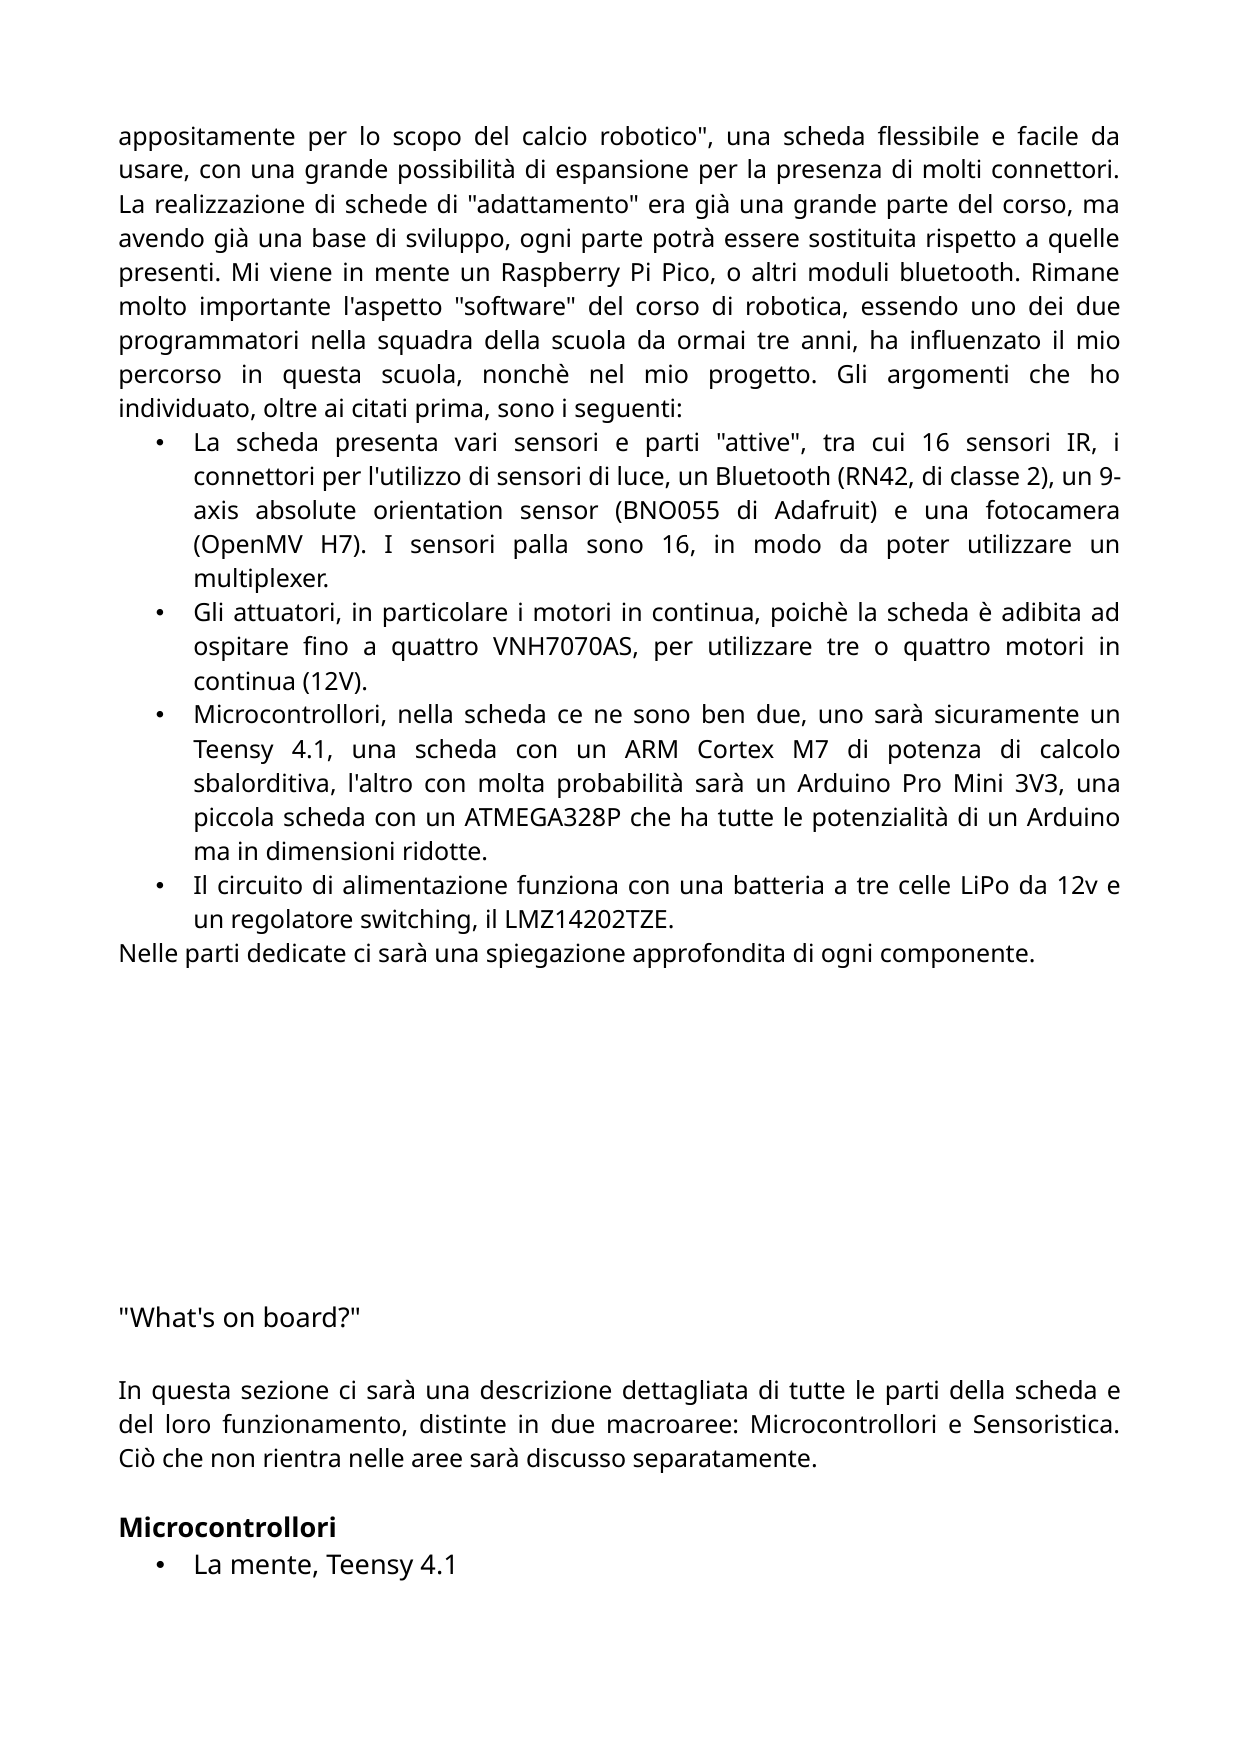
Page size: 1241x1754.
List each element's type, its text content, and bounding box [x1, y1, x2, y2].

list Microcontrollori, nella scheda ce ne sono ben due, uno sarà sicuramente un Teensy 4.1, una scheda con un ARM Cortex M7 di potenza di calcolo sbalorditiva, l'altro con molta probabilità sarà un Arduino Pro Mini 3V3, una piccola scheda con un ATMEGA328P che ha tutte le potenzialità di un Arduino ma in dimensioni ridotte. [156, 697, 1122, 867]
list Il circuito di alimentazione funziona con una batteria a tre celle LiPo da 12v e un regolatore switching, il LMZ14202TZE. [156, 867, 1122, 936]
text appositamente per lo scopo del calcio robotico", una scheda flessibile e facile da usare, con una grande possibilità di espansione per la presenza di molti connettori. La realizzazione di schede di "adattamento" era già una grande parte del corso, ma avendo già una base di sviluppo, ogni parte potrà essere sostituita rispetto a quelle presenti. Mi viene in mente un Raspberry Pi Pico, o altri moduli bluetooth. Rimane molto importante l'aspetto "software" del corso di robotica, essendo uno dei due programmatori nella squadra della scuola da ormai tre anni, ha influenzato il mio percorso in questa scuola, nonchè nel mio progetto. Gli argomenti che ho individuato, oltre ai citati prima, sono i seguenti: [118, 118, 1122, 425]
list La mente, Teensy 4.1 [156, 1546, 1122, 1582]
text "What's on board?" [118, 1299, 1122, 1336]
text Microcontrollori [118, 1509, 1122, 1546]
text In questa sezione ci sarà una descrizione dettagliata di tutte le parti della scheda e del loro funzionamento, distinte in due macroaree: Microcontrollori e Sensoristica. Ciò che non rientra nelle aree sarà discusso separatamente. [118, 1372, 1122, 1475]
list La scheda presenta vari sensori e parti "attive", tra cui 16 sensori IR, i connettori per l'utilizzo di sensori di luce, un Bluetooth (RN42, di classe 2), un 9-axis absolute orientation sensor (BNO055 di Adafruit) e una fotocamera (OpenMV H7). I sensori palla sono 16, in modo da poter utilizzare un multiplexer. [156, 425, 1122, 595]
list Gli attuatori, in particolare i motori in continua, poichè la scheda è adibita ad ospitare fino a quattro VNH7070AS, per utilizzare tre o quattro motori in continua (12V). [156, 595, 1122, 697]
text Nelle parti dedicate ci sarà una spiegazione approfondita di ogni componente. [118, 936, 1122, 970]
